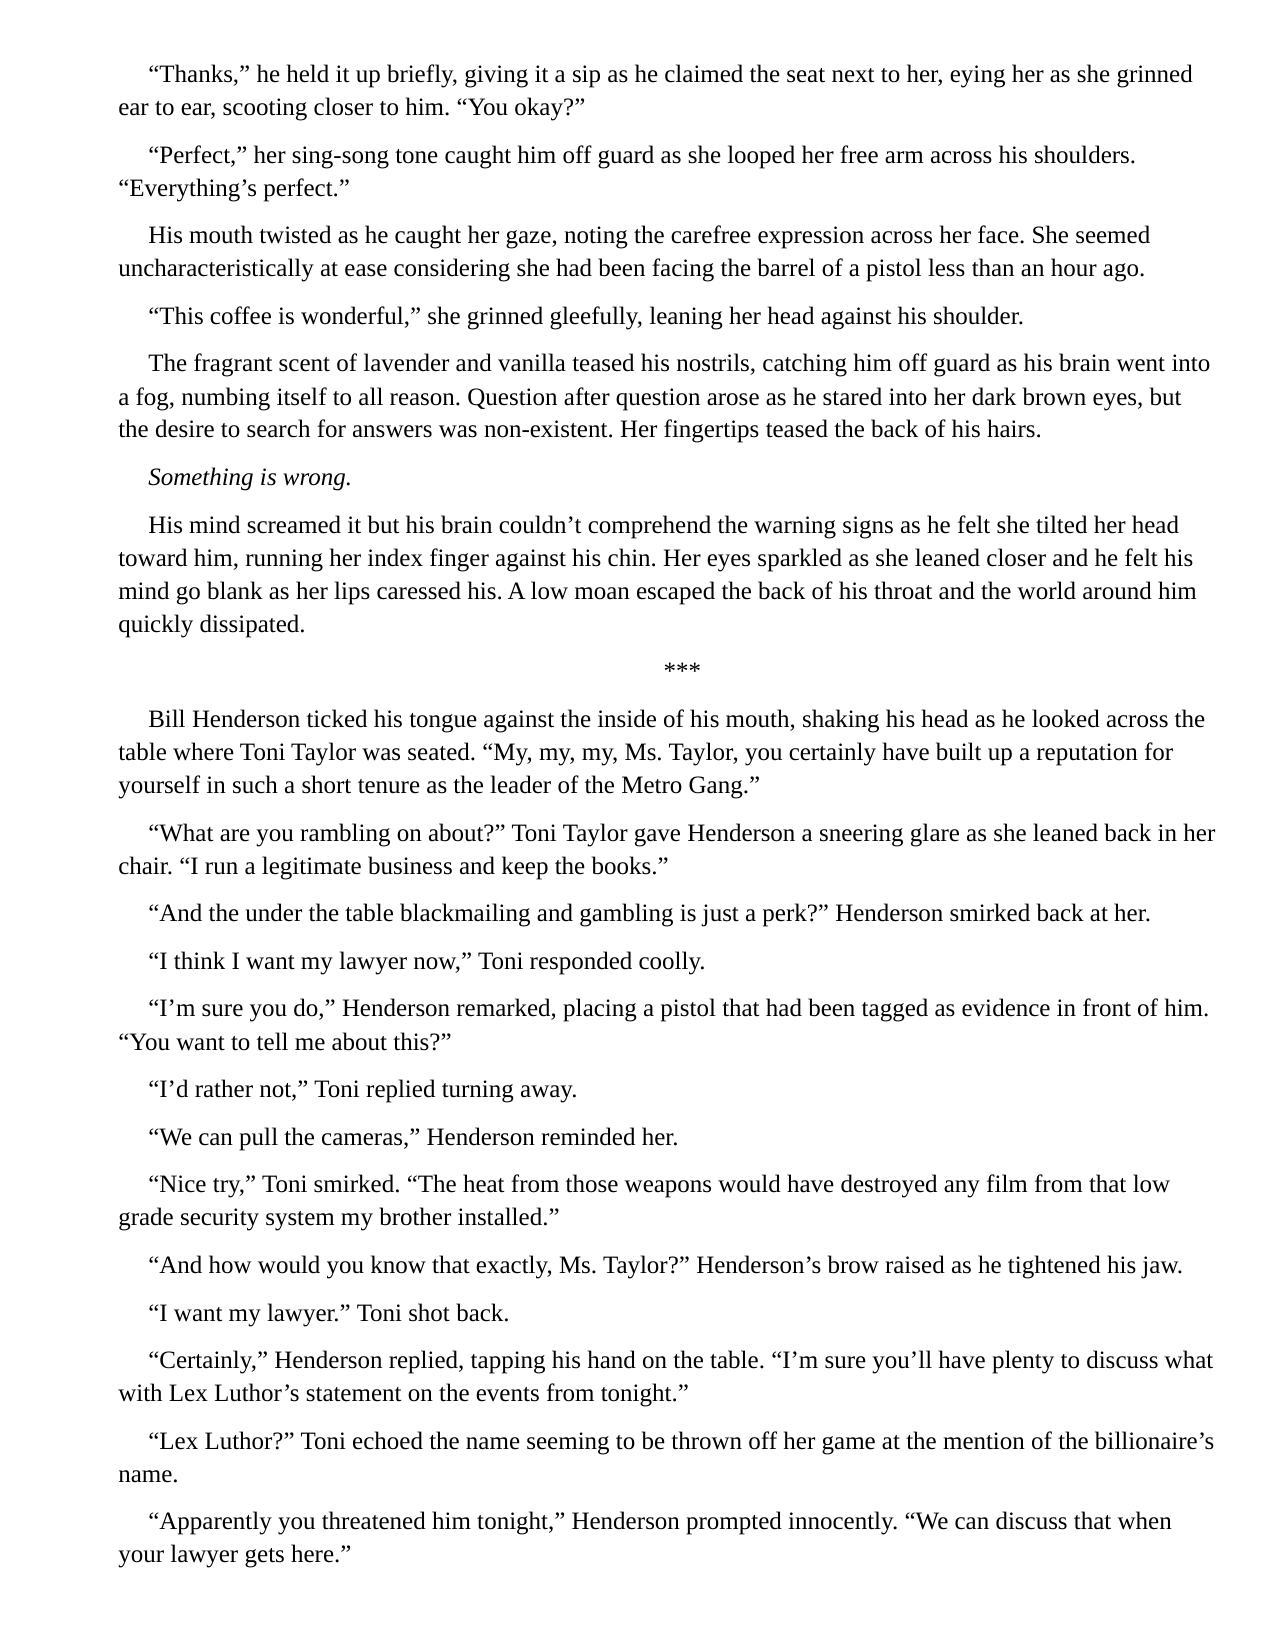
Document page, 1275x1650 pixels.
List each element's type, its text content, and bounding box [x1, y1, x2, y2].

text The fragrant scent of lavender and vanilla teased his nostrils, catching him off guard as his brain went into a fog, numbing itself to all reason. Question after question arose as he stared into her dark brown eyes, but the desire to search for answers was non-existent. Her fingertips teased the back of his hairs. [118, 348, 1216, 443]
text “I think I want my lawyer now,” Toni responded coolly. [118, 946, 1216, 975]
text “And the under the table blackmailing and gambling is just a perk?” Henderson smirked back at her. [118, 898, 1216, 927]
text *** [118, 656, 1216, 685]
text “I’d rather not,” Toni replied turning away. [118, 1074, 1216, 1103]
text “We can pull the cameras,” Henderson reminded her. [118, 1122, 1216, 1151]
text “Apparently you threatened him tonight,” Henderson prompted innocently. “We can discuss that when your lawyer gets here.” [118, 1506, 1216, 1568]
text Something is wrong. [118, 462, 1216, 491]
text “And how would you know that exactly, Ms. Taylor?” Henderson’s brow raised as he tightened his jaw. [118, 1250, 1216, 1279]
text “Perfect,” her sing-song tone caught him off guard as she looped her free arm across his shoulders. “Everything’s perfect.” [118, 140, 1216, 201]
text “What are you rambling on about?” Toni Taylor gave Henderson a sneering glare as she leaned back in her chair. “I run a legitimate business and keep the books.” [118, 818, 1216, 879]
text His mind screamed it but his brain couldn’t comprehend the warning signs as he felt she tilted her head toward him, running her index finger against his chin. Her eyes sparkled as she leaned closer and he felt his mind go blank as her lips caressed his. A low moan escaped the back of his throat and the world around him quickly dissipated. [118, 510, 1216, 638]
text “This coffee is wonderful,” she grinned gleefully, leaning her head against his shoulder. [118, 301, 1216, 330]
text “Certainly,” Henderson replied, tapping his hand on the table. “I’m sure you’ll have plenty to discuss what with Lex Luthor’s statement on the events from tonight.” [118, 1345, 1216, 1407]
text “Lex Luthor?” Toni echoed the name seeming to be thrown off her game at the mention of the billionaire’s name. [118, 1426, 1216, 1488]
text “Nice try,” Toni smirked. “The heat from those weapons would have destroyed any film from that low grade security system my brother installed.” [118, 1169, 1216, 1231]
text “Thanks,” he held it up briefly, giving it a sip as he claimed the seat next to her, eying her as she grinned ear to ear, scooting closer to him. “You okay?” [118, 59, 1216, 121]
text His mouth twisted as he caught her gaze, noting the carefree expression across her face. She seemed uncharacteristically at ease considering she had been facing the barrel of a pistol less than an hour ago. [118, 220, 1216, 282]
text “I want my lawyer.” Toni shot back. [118, 1298, 1216, 1326]
text “I’m sure you do,” Henderson remarked, placing a pistol that had been tagged as evidence in front of him. “You want to tell me about this?” [118, 993, 1216, 1055]
text Bill Henderson ticked his tongue against the inside of his mouth, shaking his head as he looked across the table where Toni Taylor was seated. “My, my, my, Ms. Taylor, you certainly have built up a reputation for yourself in such a short tenure as the leader of the Metro Gang.” [118, 704, 1216, 799]
